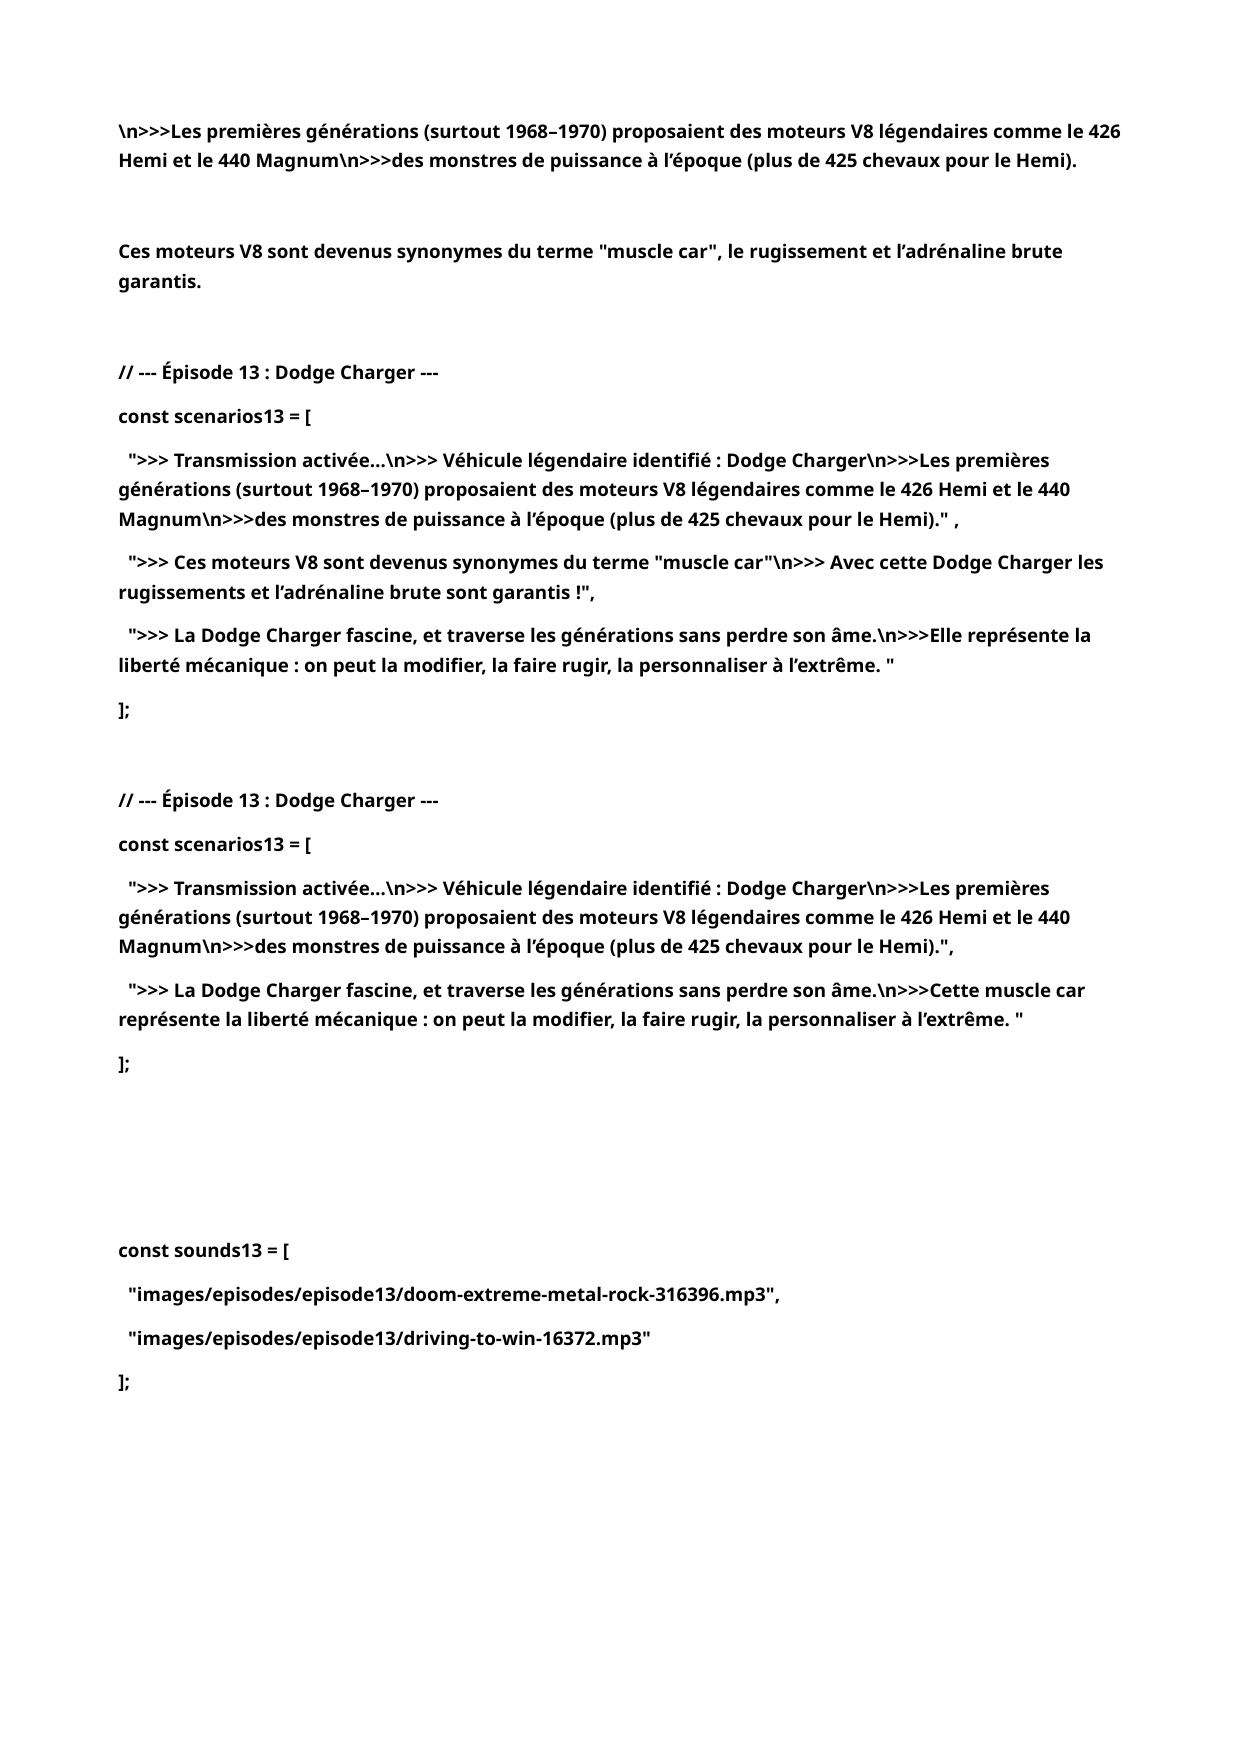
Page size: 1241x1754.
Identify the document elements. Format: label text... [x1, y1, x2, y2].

text ">>> Transmission activée…\n>>> Véhicule légendaire identifié : Dodge Charger\n>>>Les premières générations (surtout 1968–1970) proposaient des moteurs V8 légendaires comme le 426 Hemi et le 440 Magnum\n>>>des monstres de puissance à l’époque (plus de 425 chevaux pour le Hemi)." , [118, 447, 1122, 531]
text ">>> Ces moteurs V8 sont devenus synonymes du terme "muscle car"\n>>> Avec cette Dodge Charger les rugissements et l’adrénaline brute sont garantis !", [118, 550, 1122, 604]
text \n>>>Les premières générations (surtout 1968–1970) proposaient des moteurs V8 légendaires comme le 426 Hemi et le 440 Magnum\n>>>des monstres de puissance à l’époque (plus de 425 chevaux pour le Hemi). [118, 118, 1122, 173]
text ]; [118, 1369, 1122, 1394]
text ">>> Transmission activée…\n>>> Véhicule légendaire identifié : Dodge Charger\n>>>Les premières générations (surtout 1968–1970) proposaient des moteurs V8 légendaires comme le 426 Hemi et le 440 Magnum\n>>>des monstres de puissance à l’époque (plus de 425 chevaux pour le Hemi).", [118, 875, 1122, 959]
text // --- Épisode 13 : Dodge Charger --- [118, 787, 1122, 813]
text ">>> La Dodge Charger fascine, et traverse les générations sans perdre son âme.\n>>>Elle représente la liberté mécanique : on peut la modifier, la faire rugir, la personnaliser à l’extrême. " [118, 623, 1122, 678]
text ">>> La Dodge Charger fascine, et traverse les générations sans perdre son âme.\n>>>Cette muscle car représente la liberté mécanique : on peut la modifier, la faire rugir, la personnaliser à l’extrême. " [118, 977, 1122, 1032]
text const sounds13 = [ [118, 1237, 1122, 1263]
text "images/episodes/episode13/doom-extreme-metal-rock-316396.mp3", [118, 1281, 1122, 1307]
text Ces moteurs V8 sont devenus synonymes du terme "muscle car", le rugissement et l’adrénaline brute garantis. [118, 239, 1122, 294]
text // --- Épisode 13 : Dodge Charger --- [118, 359, 1122, 385]
text ]; [118, 1051, 1122, 1076]
text const scenarios13 = [ [118, 831, 1122, 857]
text ]; [118, 696, 1122, 721]
text const scenarios13 = [ [118, 403, 1122, 429]
text "images/episodes/episode13/driving-to-win-16372.mp3" [118, 1325, 1122, 1351]
